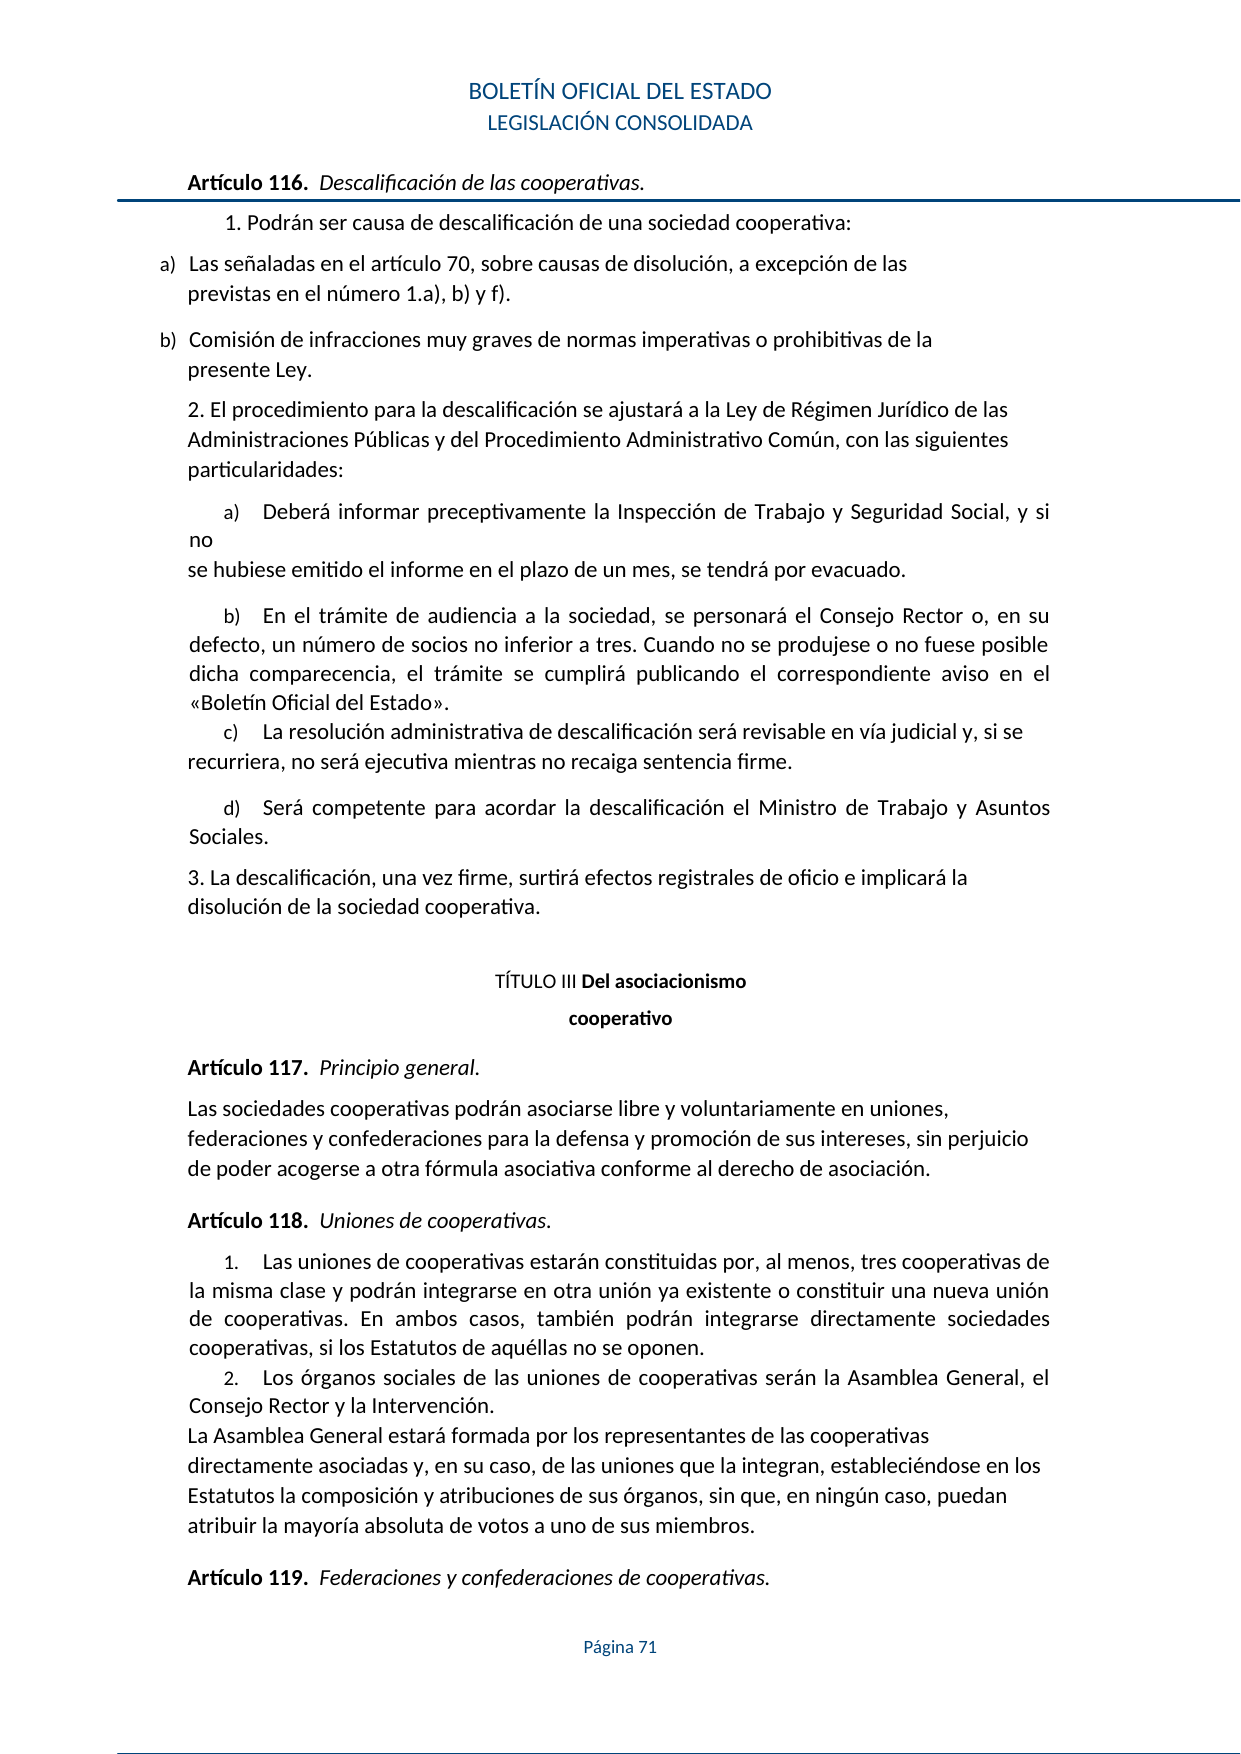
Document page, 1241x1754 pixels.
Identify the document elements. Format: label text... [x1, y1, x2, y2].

text presente Ley. [187, 355, 1051, 383]
list Los órganos sociales de las uniones de cooperativas serán la Asamblea General, el Consejo Rector y la Intervención. [189, 1363, 1051, 1420]
list Las uniones de cooperativas estarán constituidas por, al menos, tres cooperativas de la misma clase y podrán integrarse en otra unión ya existente o constituir una nueva unión de cooperativas. En ambos casos, también podrán integrarse directamente sociedades cooperativas, si los Estatutos de aquéllas no se oponen. [189, 1247, 1051, 1361]
subtitle TÍTULO III Del asociacionismo cooperativo [462, 969, 779, 1031]
text 3. La descalificación, una vez firme, surtirá efectos registrales de oficio e implicará la disolución de la sociedad cooperativa. [187, 863, 1051, 921]
list La resolución administrativa de descalificación será revisable en vía judicial y, si se [189, 717, 1051, 746]
text Artículo 117. Principio general. [187, 1053, 1051, 1082]
list Comisión de infracciones muy graves de normas imperativas o prohibitivas de la [159, 325, 1051, 353]
text Las sociedades cooperativas podrán asociarse libre y voluntariamente en uniones, federaciones y confederaciones para la defensa y promoción de sus intereses, sin perjuicio de poder acogerse a otra fórmula asociativa conforme al derecho de asociación. [187, 1094, 1051, 1182]
list En el trámite de audiencia a la sociedad, se personará el Consejo Rector o, en su defecto, un número de socios no inferior a tres. Cuando no se produjese o no fuese posible dicha comparecencia, el trámite se cumplirá publicando el correspondiente aviso en el «Boletín Oficial del Estado». [189, 602, 1051, 716]
list Deberá informar preceptivamente la Inspección de Trabajo y Seguridad Social, y si no [189, 497, 1051, 554]
text Artículo 118. Uniones de cooperativas. [187, 1206, 1051, 1234]
text Artículo 119. Federaciones y confederaciones de cooperativas. [187, 1563, 1051, 1591]
text recurriera, no será ejecutiva mientras no recaiga sentencia firme. [187, 747, 1051, 775]
text 1. Podrán ser causa de descalificación de una sociedad cooperativa: [224, 208, 1051, 236]
text Artículo 116. Descalificación de las cooperativas. [187, 168, 1051, 196]
text 2. El procedimiento para la descalificación se ajustará a la Ley de Régimen Jurídico de las Administraciones Públicas y del Procedimiento Administrativo Común, con las siguientes particularidades: [187, 396, 1051, 483]
text se hubiese emitido el informe en el plazo de un mes, se tendrá por evacuado. [187, 555, 1051, 583]
text La Asamblea General estará formada por los representantes de las cooperativas directamente asociadas y, en su caso, de las uniones que la integran, estableciéndose en los Estatutos la composición y atribuciones de sus órganos, sin que, en ningún caso, puedan atribuir la mayoría absoluta de votos a uno de sus miembros. [187, 1421, 1051, 1539]
text previstas en el número 1.a), b) y f). [187, 279, 1051, 307]
list Será competente para acordar la descalificación el Ministro de Trabajo y Asuntos Sociales. [189, 793, 1051, 850]
list Las señaladas en el artículo 70, sobre causas de disolución, a excepción de las [159, 249, 1051, 277]
